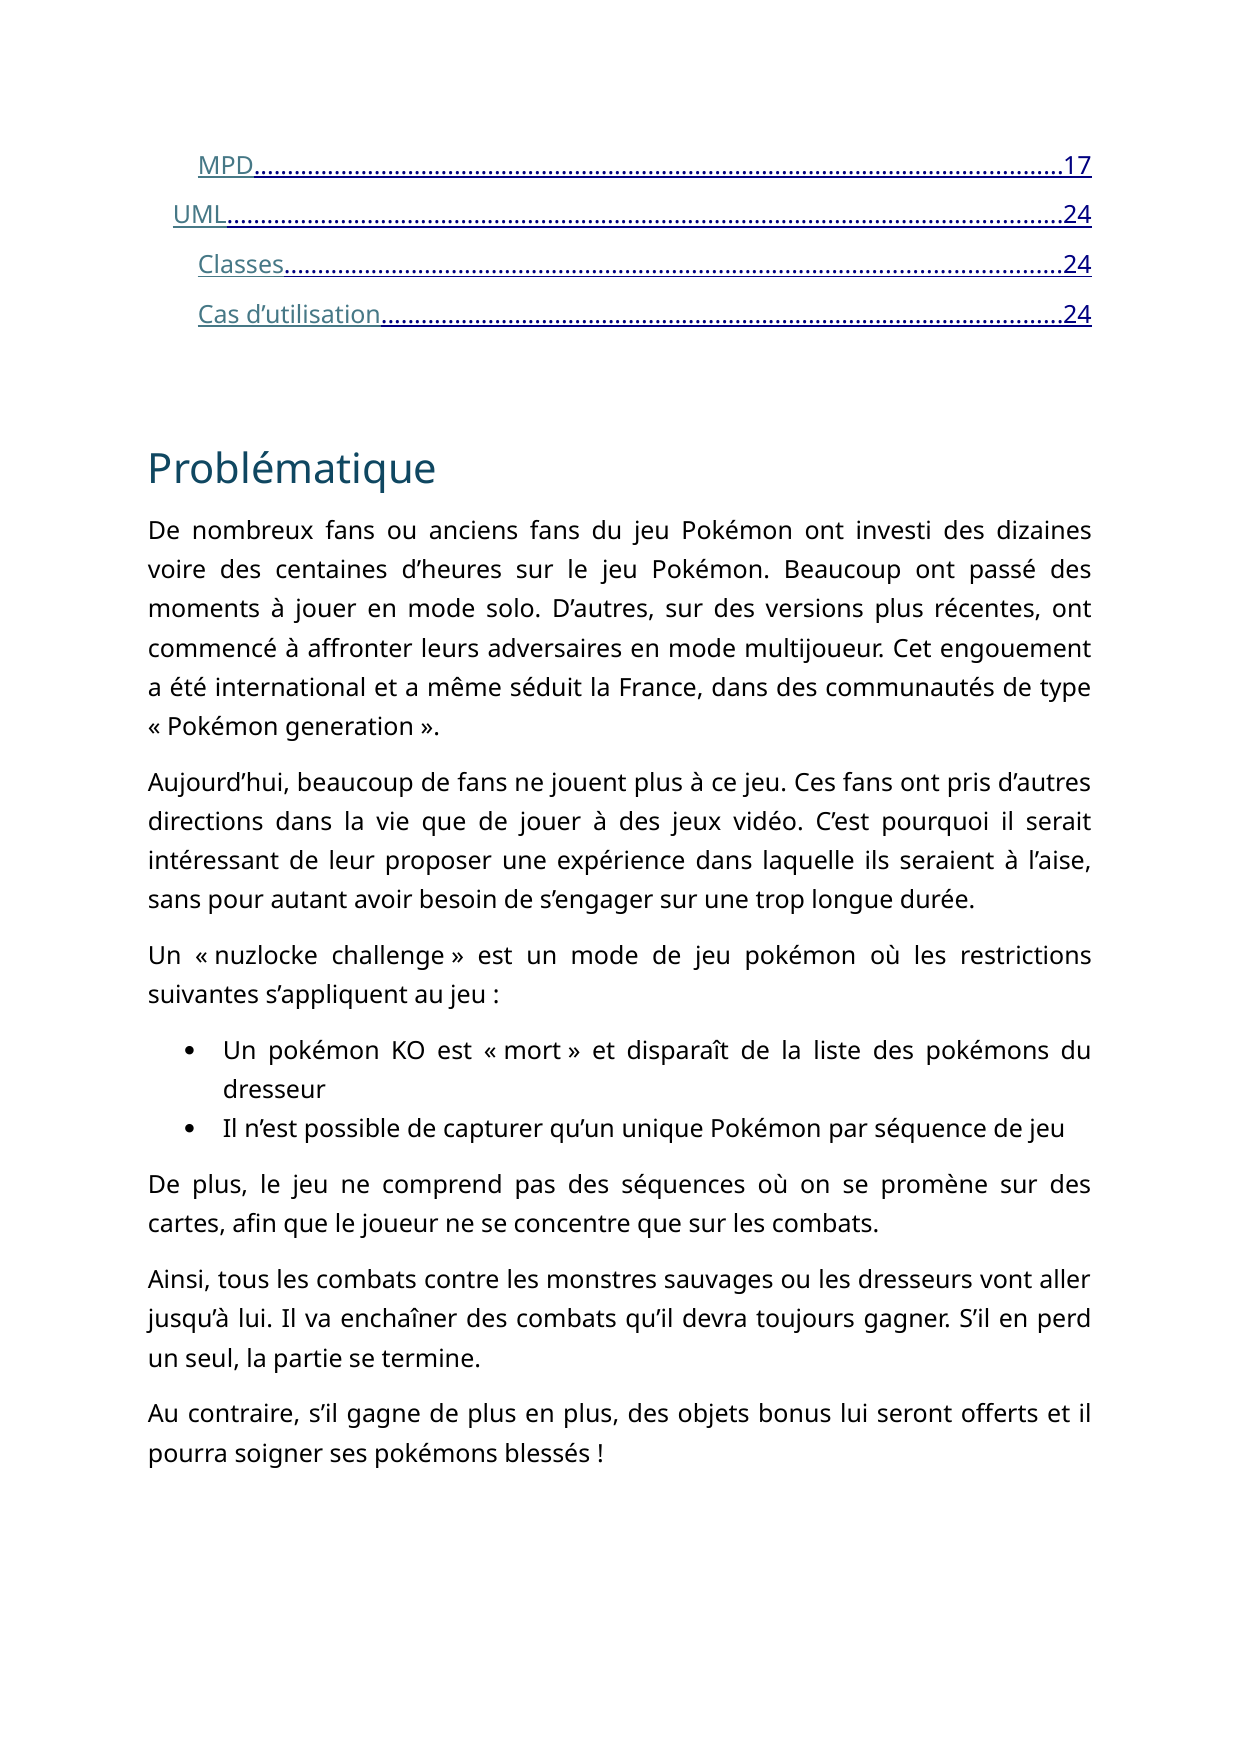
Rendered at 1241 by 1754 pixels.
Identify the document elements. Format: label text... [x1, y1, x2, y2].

text Aujourd’hui, beaucoup de fans ne jouent plus à ce jeu. Ces fans ont pris d’autres directions dans la vie que de jouer à des jeux vidéo. C’est pourquoi il serait intéressant de leur proposer une expérience dans laquelle ils seraient à l’aise, sans pour autant avoir besoin de s’engager sur une trop longue durée. [148, 764, 1093, 916]
text De plus, le jeu ne comprend pas des séquences où on se promène sur des cartes, afin que le joueur ne se concentre que sur les combats. [148, 1167, 1093, 1240]
text Classes 24 [198, 247, 1093, 281]
text De nombreux fans ou anciens fans du jeu Pokémon ont investi des dizaines voire des centaines d’heures sur le jeu Pokémon. Beaucoup ont passé des moments à jouer en mode solo. D’autres, sur des versions plus récentes, ont commencé à affronter leurs adversaires en mode multijoueur. Cet engouement a été international et a même séduit la France, dans des communautés de type « Pokémon generation ». [148, 513, 1093, 743]
text Ainsi, tous les combats contre les monstres sauvages ou les dresseurs vont aller jusqu’à lui. Il va enchaîner des combats qu’il devra toujours gagner. S’il en perd un seul, la partie se termine. [148, 1262, 1093, 1374]
list Il n’est possible de capturer qu’un unique Pokémon par séquence de jeu [185, 1111, 1093, 1145]
text Cas d’utilisation 24 [198, 296, 1093, 330]
subtitle Problématique [148, 439, 1093, 496]
text MPD 17 [198, 148, 1093, 182]
text Un « nuzlocke challenge » est un mode de jeu pokémon où les restrictions suivantes s’appliquent au jeu : [148, 938, 1093, 1011]
text Au contraire, s’il gagne de plus en plus, des objets bonus lui seront offerts et il pourra soigner ses pokémons blessés ! [148, 1396, 1093, 1469]
text UML 24 [173, 197, 1093, 231]
list Un pokémon KO est « mort » et disparaît de la liste des pokémons du dresseur [185, 1033, 1093, 1106]
